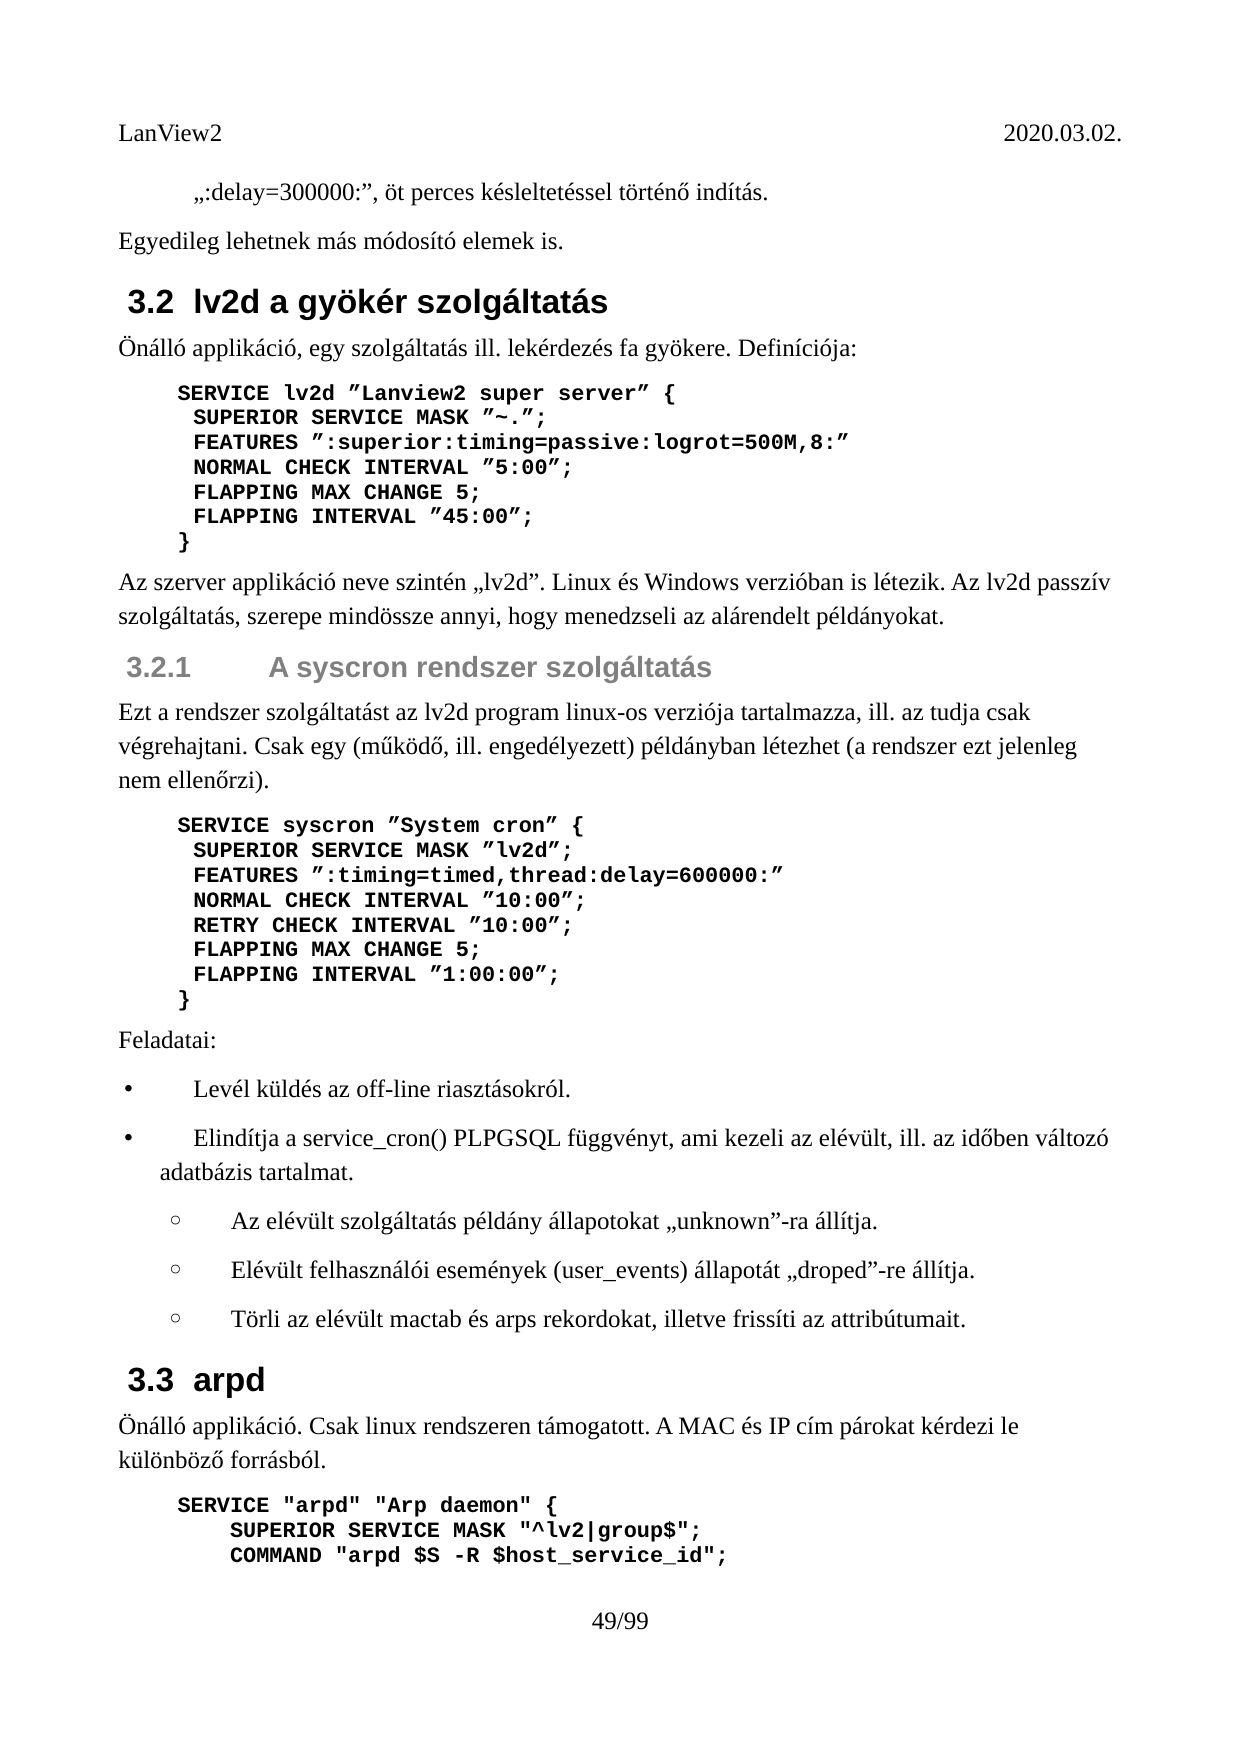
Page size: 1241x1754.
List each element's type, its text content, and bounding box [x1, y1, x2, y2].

text SERVICE lv2d ”Lanview2 super server” { SUPERIOR SERVICE MASK ”~.”; FEATURES ”:superior:timing=passive:logrot=500M,8:” NORMAL CHECK INTERVAL ”5:00”; FLAPPING MAX CHANGE 5; FLAPPING INTERVAL ”45:00”; } [177, 382, 1122, 555]
list Elévült felhasználói események (user_events) állapotát „droped”-re állítja. [165, 1255, 1122, 1284]
text Ezt a rendszer szolgáltatást az lv2d program linux-os verziója tartalmazza, ill. az tudja csak végrehajtani. Csak egy (működő, ill. engedélyezett) példányban létezhet (a rendszer ezt jelenleg nem ellenőrzi). [118, 697, 1122, 794]
list Elindítja a service_cron() PLPGSQL függvényt, ami kezeli az elévült, ill. az időben változó adatbázis tartalmat. [124, 1123, 1122, 1186]
subtitle arpd [118, 1360, 1122, 1398]
list Az elévült szolgáltatás példány állapotokat „unknown”-ra állítja. [165, 1206, 1122, 1235]
text SERVICE "arpd" "Arp daemon" { SUPERIOR SERVICE MASK "^lv2|group$"; COMMAND "arpd $S -R $host_service_id"; [177, 1494, 1122, 1569]
list „:delay=300000:”, öt perces késleltetéssel történő indítás. [156, 177, 1122, 206]
text Az szerver applikáció neve szintén „lv2d”. Linux és Windows verzióban is létezik. Az lv2d passzív szolgáltatás, szerepe mindössze annyi, hogy menedzseli az alárendelt példányokat. [118, 567, 1122, 630]
subtitle A syscron rendszer szolgáltatás [118, 651, 1122, 684]
subtitle lv2d a gyökér szolgáltatás [118, 281, 1122, 320]
text SERVICE syscron ”System cron” { SUPERIOR SERVICE MASK ”lv2d”; FEATURES ”:timing=timed,thread:delay=600000:” NORMAL CHECK INTERVAL ”10:00”; RETRY CHECK INTERVAL ”10:00”; FLAPPING MAX CHANGE 5; FLAPPING INTERVAL ”1:00:00”; } [177, 814, 1122, 1013]
text Önálló applikáció. Csak linux rendszeren támogatott. A MAC és IP cím párokat kérdezi le különböző forrásból. [118, 1411, 1122, 1474]
list Törli az elévült mactab és arps rekordokat, illetve frissíti az attribútumait. [165, 1304, 1122, 1333]
list Levél küldés az off-line riasztásokról. [124, 1074, 1122, 1102]
text Feladatai: [118, 1025, 1122, 1053]
text Egyedileg lehetnek más módosító elemek is. [118, 226, 1122, 255]
text Önálló applikáció, egy szolgáltatás ill. lekérdezés fa gyökere. Definíciója: [118, 333, 1122, 361]
